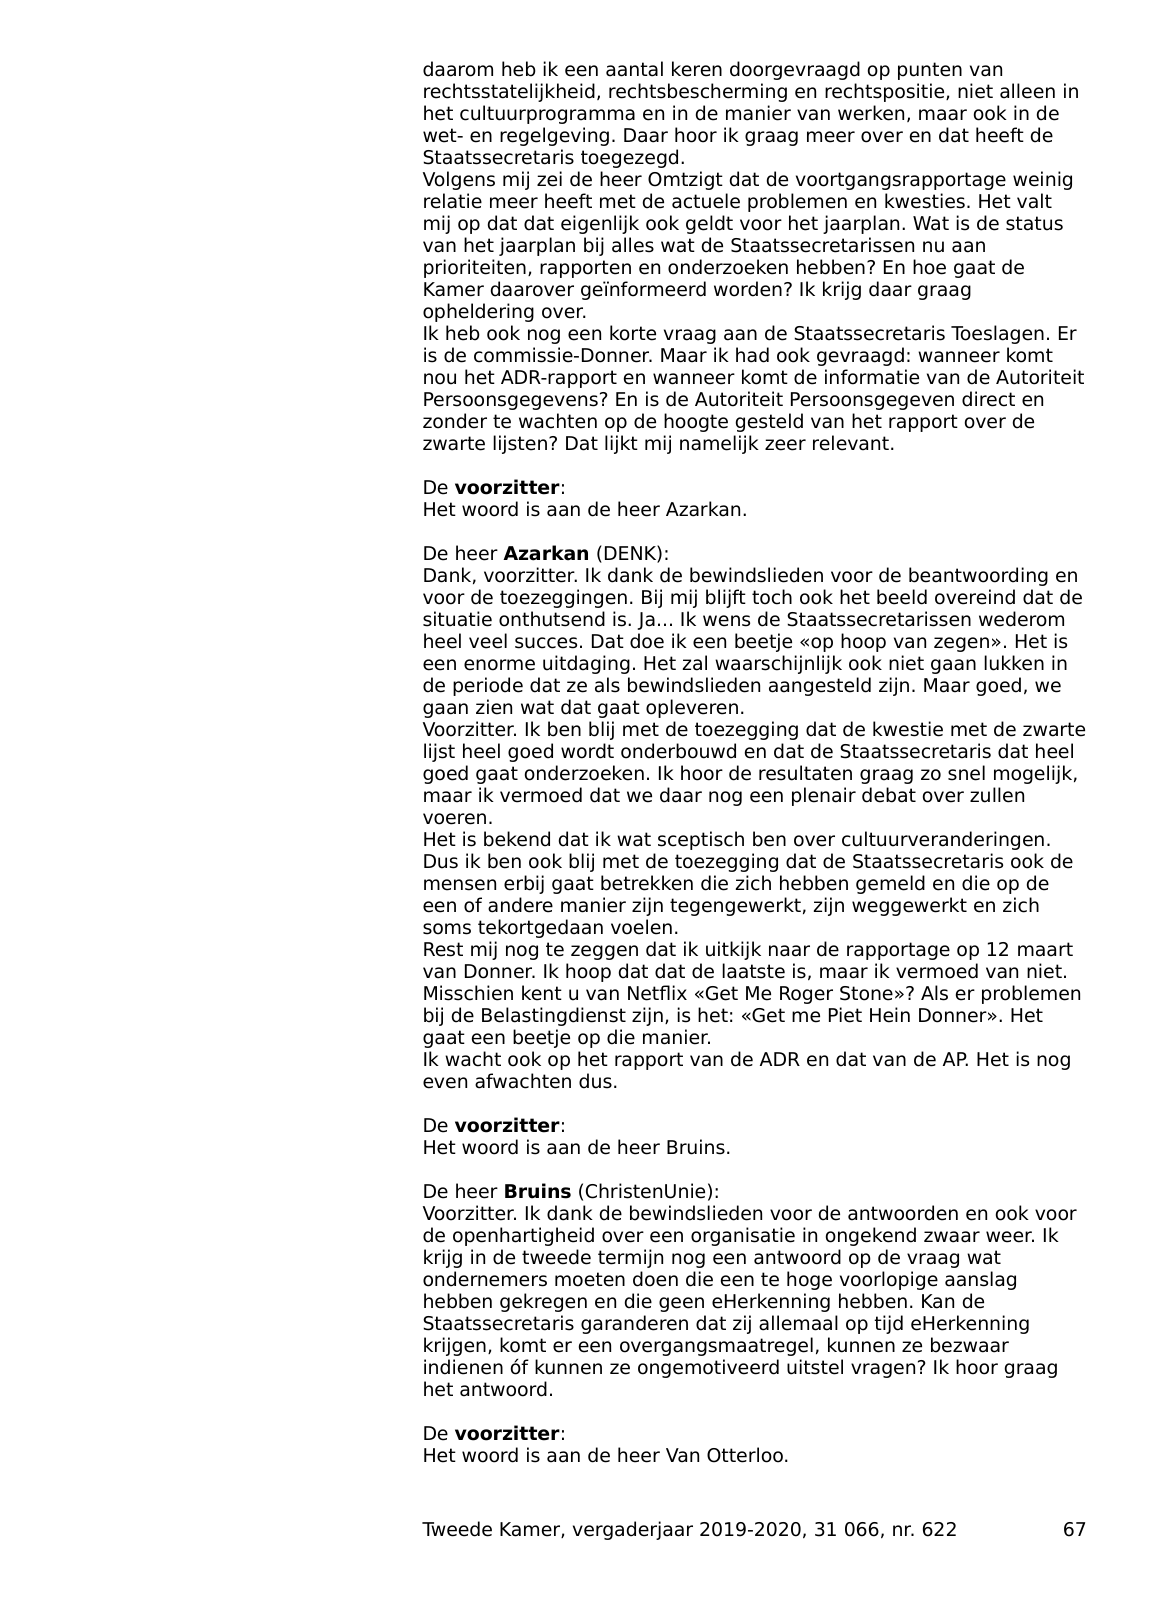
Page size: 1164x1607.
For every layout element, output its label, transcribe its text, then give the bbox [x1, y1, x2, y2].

text Ik wacht ook op het rapport van de ADR en dat van de AP. Het is nog even afwachten dus. [422, 1048, 1087, 1092]
text Rest mij nog te zeggen dat ik uitkijk naar de rapportage op 12 maart van Donner. Ik hoop dat dat de laatste is, maar ik vermoed van niet. Misschien kent u van Netflix «Get Me Roger Stone»? Als er problemen bij de Belastingdienst zijn, is het: «Get me Piet Hein Donner». Het gaat een beetje op die manier. [422, 939, 1087, 1048]
text daarom heb ik een aantal keren doorgevraagd op punten van rechtsstatelijkheid, rechtsbescherming en rechtspositie, niet alleen in het cultuurprogramma en in de manier van werken, maar ook in de wet- en regelgeving. Daar hoor ik graag meer over en dat heeft de Staatssecretaris toegezegd. [422, 59, 1087, 169]
text De voorzitter: [422, 1115, 1087, 1137]
text Volgens mij zei de heer Omtzigt dat de voortgangsrapportage weinig relatie meer heeft met de actuele problemen en kwesties. Het valt mij op dat dat eigenlijk ook geldt voor het jaarplan. Wat is de status van het jaarplan bij alles wat de Staatssecretarissen nu aan prioriteiten, rapporten en onderzoeken hebben? En hoe gaat de Kamer daarover geïnformeerd worden? Ik krijg daar graag opheldering over. [422, 169, 1087, 323]
text De heer Azarkan (DENK): [422, 543, 1087, 565]
text Het woord is aan de heer Bruins. [422, 1137, 1087, 1159]
text Ik heb ook nog een korte vraag aan de Staatssecretaris Toeslagen. Er is de commissie-Donner. Maar ik had ook gevraagd: wanneer komt nou het ADR-rapport en wanneer komt de informatie van de Autoriteit Persoonsgegevens? En is de Autoriteit Persoonsgegeven direct en zonder te wachten op de hoogte gesteld van het rapport over de zwarte lijsten? Dat lijkt mij namelijk zeer relevant. [422, 323, 1087, 455]
text Het is bekend dat ik wat sceptisch ben over cultuurveranderingen. Dus ik ben ook blij met de toezegging dat de Staatssecretaris ook de mensen erbij gaat betrekken die zich hebben gemeld en die op de een of andere manier zijn tegengewerkt, zijn weggewerkt en zich soms tekortgedaan voelen. [422, 829, 1087, 939]
text Voorzitter. Ik ben blij met de toezegging dat de kwestie met de zwarte lijst heel goed wordt onderbouwd en dat de Staatssecretaris dat heel goed gaat onderzoeken. Ik hoor de resultaten graag zo snel mogelijk, maar ik vermoed dat we daar nog een plenair debat over zullen voeren. [422, 719, 1087, 829]
text Het woord is aan de heer Azarkan. [422, 499, 1087, 521]
text Het woord is aan de heer Van Otterloo. [422, 1445, 1087, 1467]
text Voorzitter. Ik dank de bewindslieden voor de antwoorden en ook voor de openhartigheid over een organisatie in ongekend zwaar weer. Ik krijg in de tweede termijn nog een antwoord op de vraag wat ondernemers moeten doen die een te hoge voorlopige aanslag hebben gekregen en die geen eHerkenning hebben. Kan de Staatssecretaris garanderen dat zij allemaal op tijd eHerkenning krijgen, komt er een overgangsmaatregel, kunnen ze bezwaar indienen óf kunnen ze ongemotiveerd uitstel vragen? Ik hoor graag het antwoord. [422, 1203, 1087, 1401]
text Dank, voorzitter. Ik dank de bewindslieden voor de beantwoording en voor de toezeggingen. Bij mij blijft toch ook het beeld overeind dat de situatie onthutsend is. Ja... Ik wens de Staatssecretarissen wederom heel veel succes. Dat doe ik een beetje «op hoop van zegen». Het is een enorme uitdaging. Het zal waarschijnlijk ook niet gaan lukken in de periode dat ze als bewindslieden aangesteld zijn. Maar goed, we gaan zien wat dat gaat opleveren. [422, 565, 1087, 719]
text De voorzitter: [422, 477, 1087, 499]
text De heer Bruins (ChristenUnie): [422, 1181, 1087, 1203]
text De voorzitter: [422, 1423, 1087, 1445]
